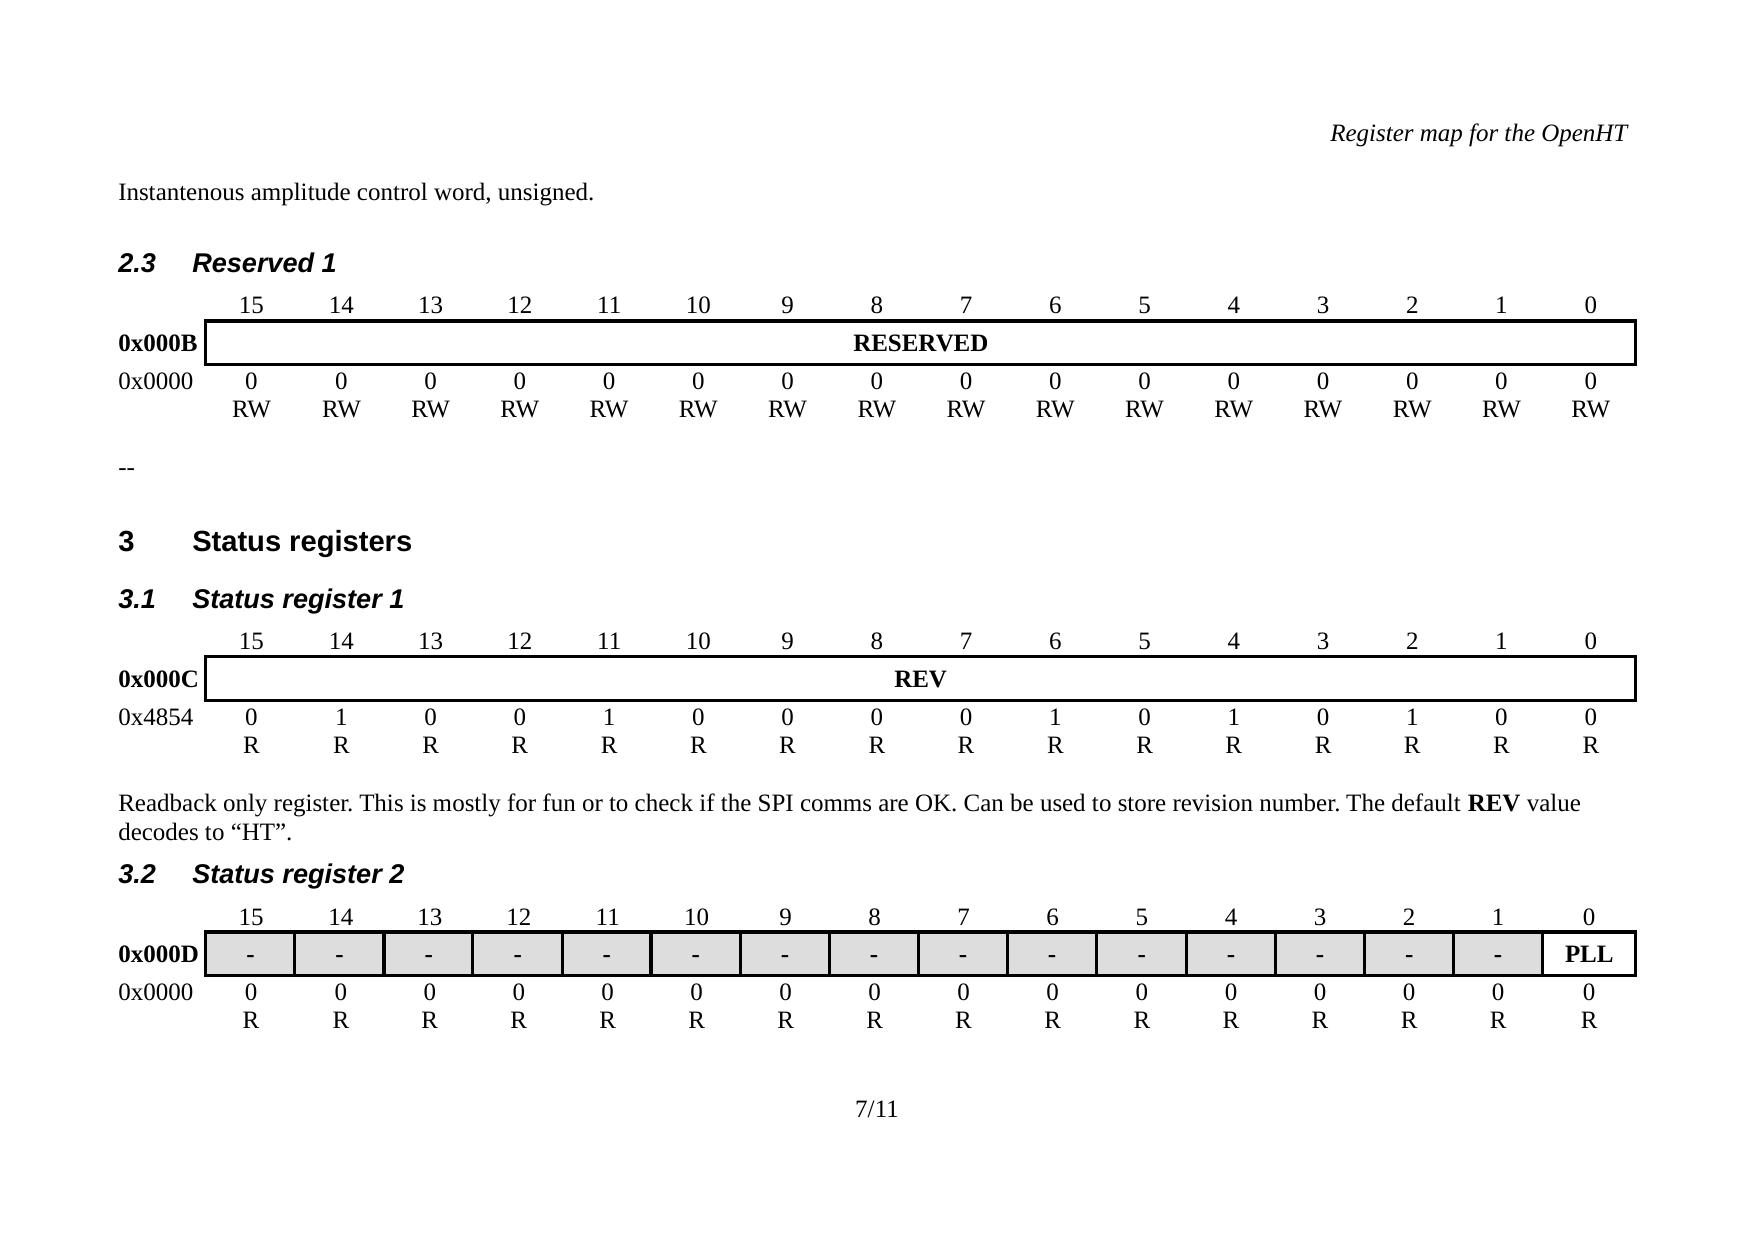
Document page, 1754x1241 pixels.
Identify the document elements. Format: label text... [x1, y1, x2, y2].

table_header [118, 291, 206, 319]
table_cell 0 [1453, 977, 1542, 1006]
table_cell RW [1189, 395, 1278, 423]
table_header 0 [1546, 291, 1635, 319]
table_cell R [1364, 1006, 1453, 1034]
table_cell RW [832, 395, 921, 423]
table_cell R [652, 1006, 741, 1034]
table_header [118, 626, 206, 655]
table_header 3 [1278, 291, 1367, 319]
table_cell R [206, 1006, 296, 1034]
table_cell R [564, 730, 653, 759]
table_header 13 [385, 902, 474, 930]
table_header 15 [206, 291, 297, 319]
table_cell R [1275, 1006, 1364, 1034]
table_cell 0 [1100, 366, 1189, 394]
table_cell RW [386, 395, 475, 423]
table_cell 0 [1368, 366, 1457, 394]
table_header 12 [474, 902, 563, 930]
table_cell 0 [297, 366, 386, 394]
table_cell 0 [743, 366, 832, 394]
table_header 13 [386, 291, 475, 319]
table_header 10 [654, 291, 743, 319]
table_header 6 [1008, 902, 1097, 930]
table_header 11 [563, 902, 652, 930]
table_cell R [921, 730, 1010, 759]
table_cell RW [1100, 395, 1189, 423]
table_cell R [1457, 730, 1546, 759]
table_cell 0 [652, 977, 741, 1006]
table_cell 0 [1275, 977, 1364, 1006]
table_cell 0 [386, 702, 475, 730]
table_cell - [1009, 934, 1095, 974]
subtitle Status register 2 [118, 858, 1635, 889]
table_header 10 [652, 902, 741, 930]
table_cell 0 [563, 977, 652, 1006]
table_header 14 [297, 291, 386, 319]
table_cell 0 [919, 977, 1008, 1006]
table_cell 0 [386, 366, 475, 394]
table_cell R [1453, 1006, 1542, 1034]
table_cell 0 [475, 366, 564, 394]
table_cell 0 [654, 702, 743, 730]
table_cell R [206, 730, 297, 759]
table_cell R [1010, 730, 1100, 759]
table_header 14 [297, 626, 386, 655]
table_cell R [475, 730, 564, 759]
table_cell 0 [474, 977, 563, 1006]
table_cell R [1543, 1006, 1635, 1034]
table_cell R [1097, 1006, 1186, 1034]
table_cell 1 [1010, 702, 1100, 730]
table_cell - [920, 934, 1006, 974]
table_cell R [1100, 730, 1189, 759]
table_cell 0 [206, 702, 297, 730]
table_cell R [385, 1006, 474, 1034]
table_cell - [386, 934, 471, 974]
table_header 15 [206, 626, 297, 655]
table_cell - [1366, 934, 1452, 974]
table_cell 0 [1457, 366, 1546, 394]
table_header 1 [1457, 291, 1546, 319]
table_cell 0 [832, 702, 921, 730]
table_header 1 [1457, 626, 1546, 655]
subtitle Status registers [118, 524, 1635, 558]
table_cell 0 [296, 977, 385, 1006]
table_header 6 [1010, 291, 1100, 319]
table_cell R [1368, 730, 1457, 759]
table_header 14 [296, 902, 385, 930]
table_cell 0 [1097, 977, 1186, 1006]
table_cell R [1546, 730, 1635, 759]
table_cell 0 [1457, 702, 1546, 730]
table_header 12 [475, 291, 564, 319]
table_header 8 [832, 626, 921, 655]
table_cell RW [564, 395, 653, 423]
table_cell R [1186, 1006, 1275, 1034]
table_cell RW [743, 395, 832, 423]
table_cell 0 [830, 977, 919, 1006]
table_header 7 [921, 626, 1010, 655]
table_cell 0 [1189, 366, 1278, 394]
table_cell 0 [1546, 366, 1635, 394]
table_header 0 [1546, 626, 1635, 655]
table_cell 0 [385, 977, 474, 1006]
table_cell 0x4854 [118, 699, 206, 730]
table_cell - [1098, 934, 1185, 974]
table_cell R [743, 730, 832, 759]
text Instantenous amplitude control word, unsigned. [118, 177, 1635, 206]
table_header 2 [1368, 626, 1457, 655]
table_cell PLL [1544, 934, 1634, 974]
table_cell - [564, 934, 649, 974]
table_header 12 [475, 626, 564, 655]
table_cell 0 [1100, 702, 1189, 730]
table_header 1 [1453, 902, 1542, 930]
table_cell 0 [832, 366, 921, 394]
table_cell R [1278, 730, 1367, 759]
table_header 2 [1364, 902, 1453, 930]
table_header 0 [1543, 902, 1635, 930]
table_header 15 [206, 902, 296, 930]
table_cell R [296, 1006, 385, 1034]
subtitle Status register 1 [118, 583, 1635, 614]
table_cell 0x000D [118, 930, 204, 974]
table_cell RW [206, 395, 297, 423]
table_cell - [831, 934, 917, 974]
table_cell 0 [564, 366, 653, 394]
table_cell 0 [921, 702, 1010, 730]
table_cell 0 [1278, 366, 1367, 394]
table_header 5 [1100, 291, 1189, 319]
table_header 4 [1189, 626, 1278, 655]
table_cell - [474, 934, 561, 974]
table_cell [118, 1006, 206, 1034]
table_cell - [742, 934, 828, 974]
table_header 8 [830, 902, 919, 930]
table_header 4 [1189, 291, 1278, 319]
table_cell 0 [741, 977, 830, 1006]
table_cell 1 [297, 702, 386, 730]
table_cell [118, 395, 206, 423]
table_cell 0 [206, 977, 296, 1006]
table_cell 0 [743, 702, 832, 730]
table_cell - [1455, 934, 1541, 974]
table_cell R [919, 1006, 1008, 1034]
table_header 3 [1275, 902, 1364, 930]
table_cell RW [1278, 395, 1367, 423]
table_cell RESERVED [207, 323, 1634, 363]
table_cell 0 [1364, 977, 1453, 1006]
text Readback only register. This is mostly for fun or to check if the SPI comms are OK. Can be used to store revision number. The default REV value decodes to “HT”. [118, 788, 1635, 845]
table_header 8 [832, 291, 921, 319]
table_cell 1 [1189, 702, 1278, 730]
table_header 9 [741, 902, 830, 930]
table_header 13 [386, 626, 475, 655]
table_cell 0x000B [118, 319, 204, 363]
table_header 11 [564, 626, 653, 655]
table_cell 0 [921, 366, 1010, 394]
table_cell R [1008, 1006, 1097, 1034]
table_header 4 [1186, 902, 1275, 930]
table_cell - [1277, 934, 1363, 974]
table_cell 0x000C [118, 655, 204, 698]
table_cell RW [1546, 395, 1635, 423]
table_cell R [563, 1006, 652, 1034]
table_cell 0x0000 [118, 363, 206, 394]
table_cell REV [207, 658, 1634, 698]
table_header 5 [1100, 626, 1189, 655]
table_cell R [832, 730, 921, 759]
table_cell R [297, 730, 386, 759]
table_header 10 [654, 626, 743, 655]
table_cell RW [1457, 395, 1546, 423]
table_cell RW [654, 395, 743, 423]
table_cell R [1189, 730, 1278, 759]
table_cell 0 [654, 366, 743, 394]
table_header 11 [564, 291, 653, 319]
table_cell RW [297, 395, 386, 423]
table_cell - [1188, 934, 1274, 974]
table_cell RW [1010, 395, 1100, 423]
table_cell R [474, 1006, 563, 1034]
table_cell R [741, 1006, 830, 1034]
table_cell 0 [475, 702, 564, 730]
table_cell - [207, 934, 293, 974]
table_header 7 [921, 291, 1010, 319]
table_cell 0 [1543, 977, 1635, 1006]
table_cell [118, 730, 206, 759]
table_cell RW [921, 395, 1010, 423]
table_cell 0 [1010, 366, 1100, 394]
table_header 9 [743, 291, 832, 319]
table_cell - [653, 934, 739, 974]
subtitle Reserved 1 [118, 247, 1635, 278]
table_cell 0 [1546, 702, 1635, 730]
table_cell 0 [1186, 977, 1275, 1006]
table_header [118, 902, 206, 930]
table_cell R [830, 1006, 919, 1034]
table_cell 1 [564, 702, 653, 730]
table_header 9 [743, 626, 832, 655]
table_cell RW [475, 395, 564, 423]
table_cell R [386, 730, 475, 759]
table_cell 0 [1008, 977, 1097, 1006]
table_header 7 [919, 902, 1008, 930]
table_cell 0x0000 [118, 974, 206, 1006]
table_header 6 [1010, 626, 1100, 655]
table_cell R [654, 730, 743, 759]
table_cell 0 [206, 366, 297, 394]
table_header 2 [1368, 291, 1457, 319]
table_cell - [296, 934, 382, 974]
table_header 3 [1278, 626, 1367, 655]
table_cell 1 [1368, 702, 1457, 730]
table_header 5 [1097, 902, 1186, 930]
table_cell 0 [1278, 702, 1367, 730]
table_cell RW [1368, 395, 1457, 423]
text -- [118, 452, 1635, 481]
